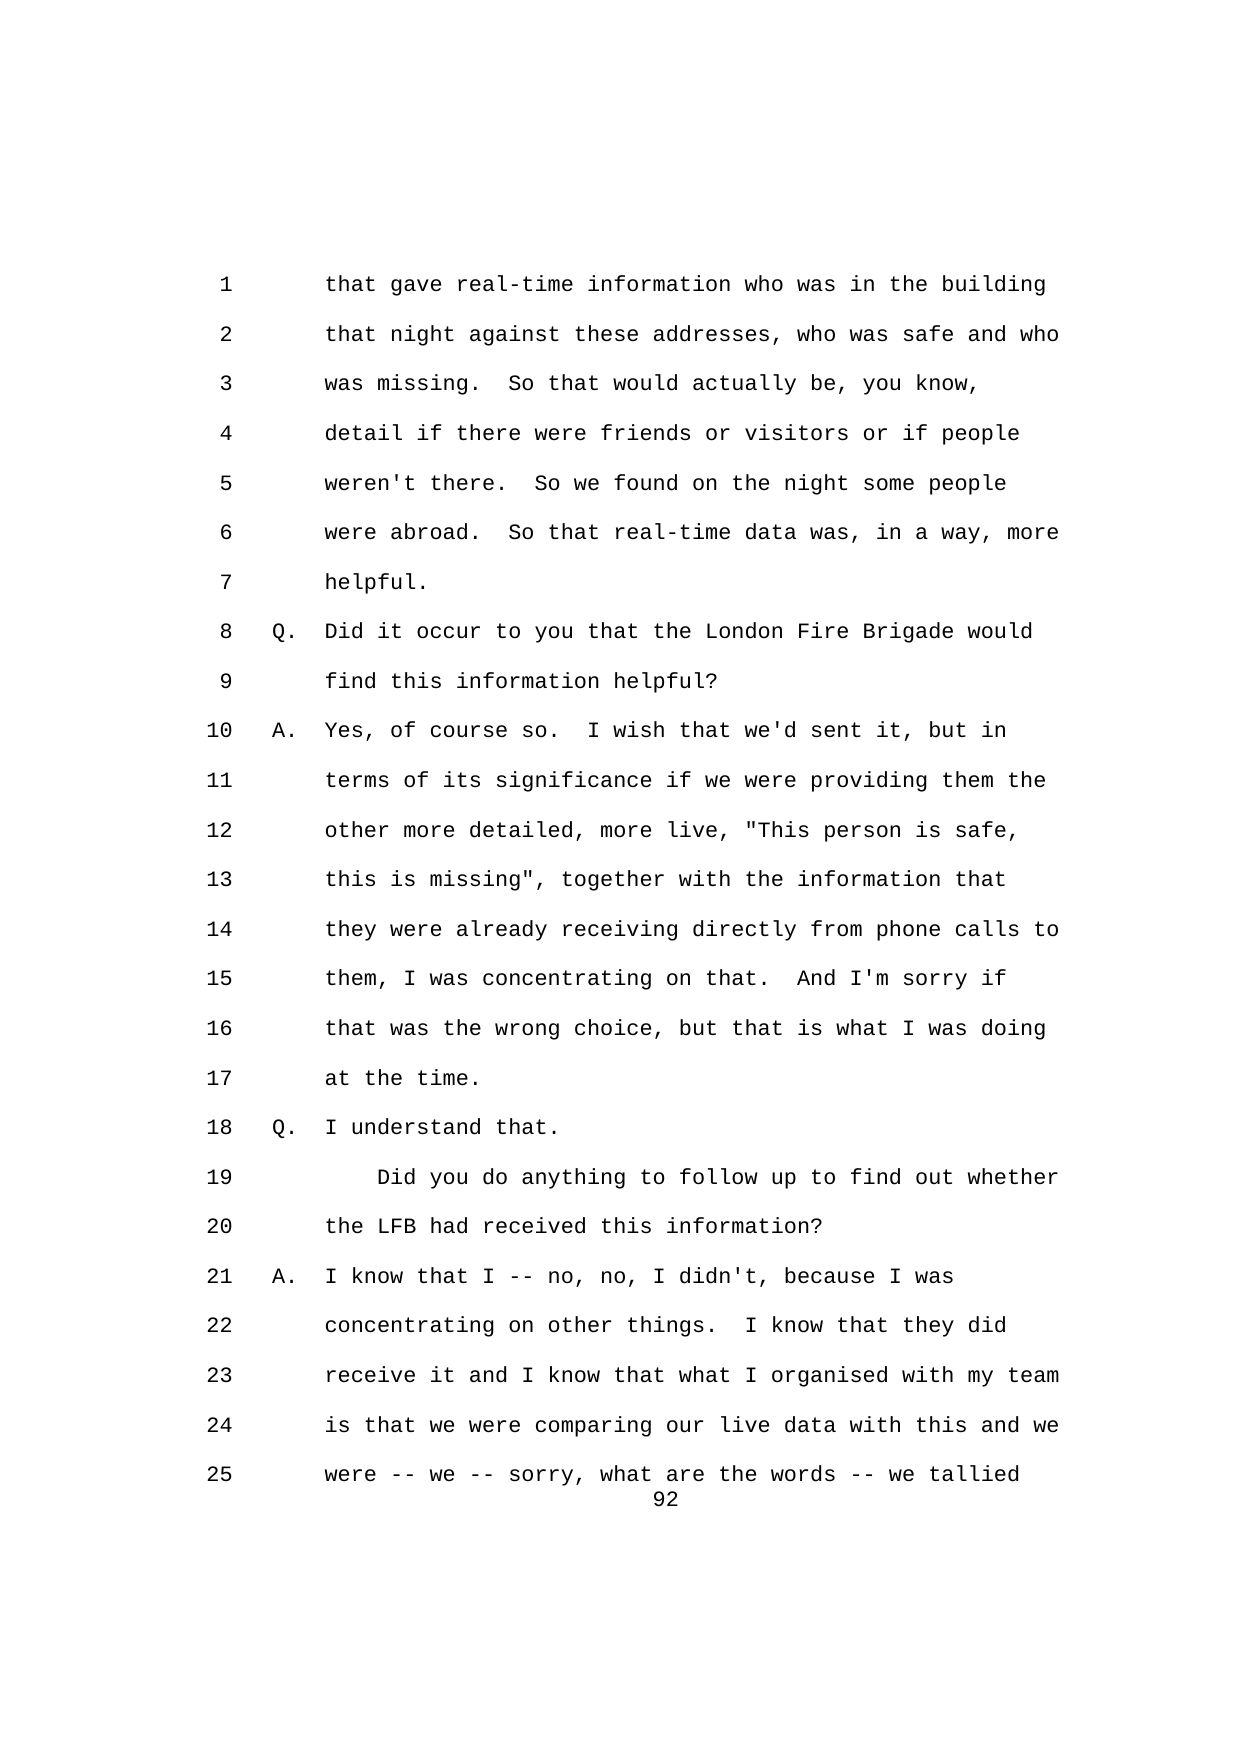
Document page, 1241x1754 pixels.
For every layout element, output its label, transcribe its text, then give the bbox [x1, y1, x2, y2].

text 1 that gave real-time information who was in the building [75, 273, 1165, 298]
text 7 helpful. [75, 571, 1165, 596]
text 18 Q. I understand that. [75, 1116, 1165, 1141]
text 3 was missing. So that would actually be, you know, [75, 372, 1165, 397]
text 8 Q. Did it occur to you that the London Fire Brigade would [75, 620, 1165, 645]
text 5 weren't there. So we found on the night some people [75, 472, 1165, 496]
text 22 concentrating on other things. I know that they did [75, 1314, 1165, 1339]
text 24 is that we were comparing our live data with this and we [75, 1414, 1165, 1438]
text 16 that was the wrong choice, but that is what I was doing [75, 1017, 1165, 1042]
text 25 were -- we -- sorry, what are the words -- we tallied [75, 1463, 1165, 1488]
text 9 find this information helpful? [75, 670, 1165, 695]
text 92 [75, 1488, 1165, 1513]
text 23 receive it and I know that what I organised with my team [75, 1364, 1165, 1389]
text 19 Did you do anything to follow up to find out whether [75, 1166, 1165, 1191]
text 2 that night against these addresses, who was safe and who [75, 323, 1165, 348]
text 15 them, I was concentrating on that. And I'm sorry if [75, 967, 1165, 992]
text 11 terms of its significance if we were providing them the [75, 769, 1165, 794]
text 17 at the time. [75, 1067, 1165, 1091]
text 10 A. Yes, of course so. I wish that we'd sent it, but in [75, 719, 1165, 744]
text 20 the LFB had received this information? [75, 1215, 1165, 1240]
text 4 detail if there were friends or visitors or if people [75, 422, 1165, 447]
text 21 A. I know that I -- no, no, I didn't, because I was [75, 1265, 1165, 1290]
text 14 they were already receiving directly from phone calls to [75, 918, 1165, 943]
text 6 were abroad. So that real-time data was, in a way, more [75, 521, 1165, 546]
text 13 this is missing", together with the information that [75, 868, 1165, 893]
text 12 other more detailed, more live, "This person is safe, [75, 819, 1165, 843]
